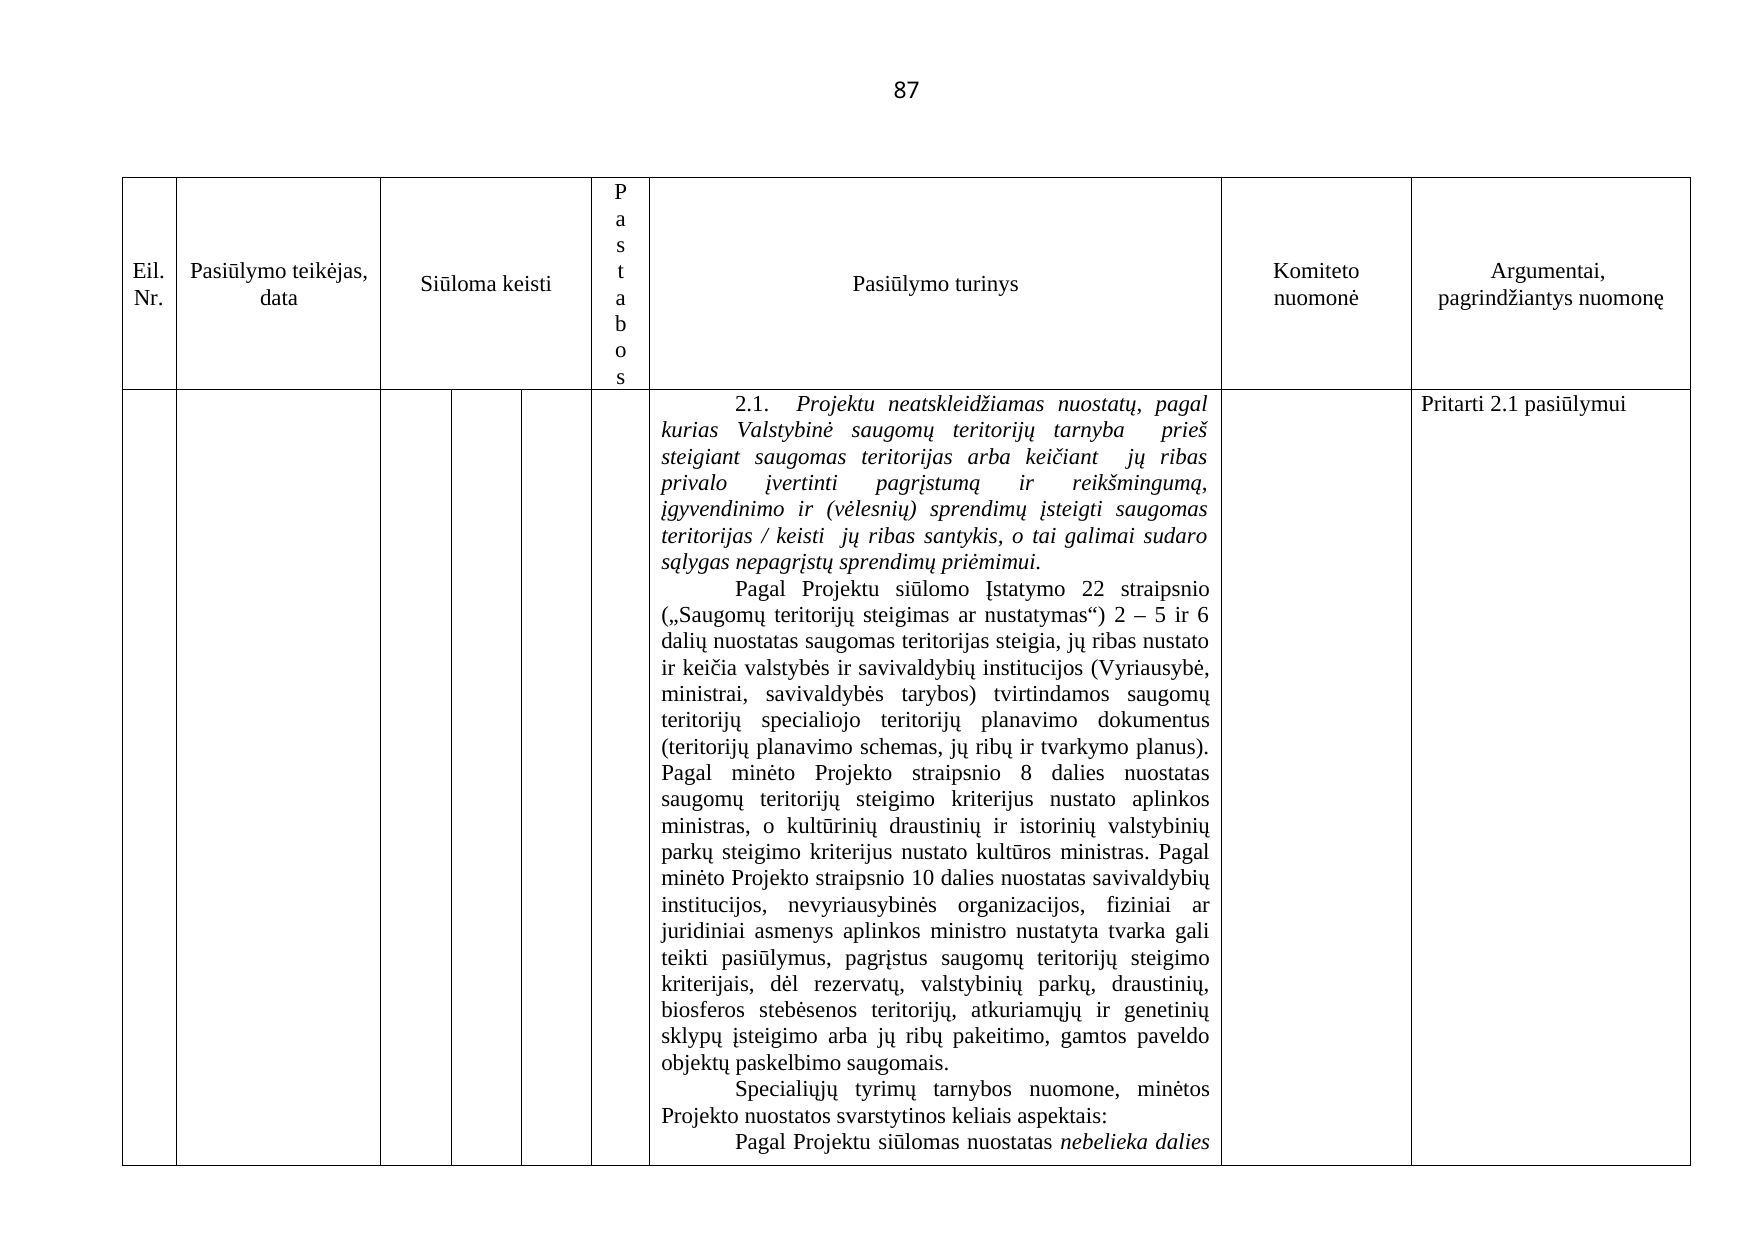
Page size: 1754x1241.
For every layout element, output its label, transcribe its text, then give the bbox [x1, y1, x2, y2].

table_cell [592, 390, 649, 1165]
table_cell Pritarti 2.1 pasiūlymui [1412, 390, 1690, 1165]
table_header Pasiūlymo teikėjas, data [177, 178, 380, 389]
table_header Siūloma keisti [381, 178, 591, 389]
table_cell [177, 390, 380, 1165]
table_header Eil. Nr. [123, 178, 176, 389]
table_header Argumentai, pagrindžiantys nuomonę [1412, 178, 1690, 389]
table_cell [381, 390, 451, 1165]
table_cell [1222, 390, 1411, 1165]
table_cell [452, 390, 521, 1165]
table_header Pasiūlymo turinys [650, 178, 1221, 389]
table_header Komiteto nuomonė [1222, 178, 1411, 389]
table_header Pastabos [592, 178, 649, 389]
table_cell [522, 390, 591, 1165]
table_cell [123, 390, 176, 1165]
